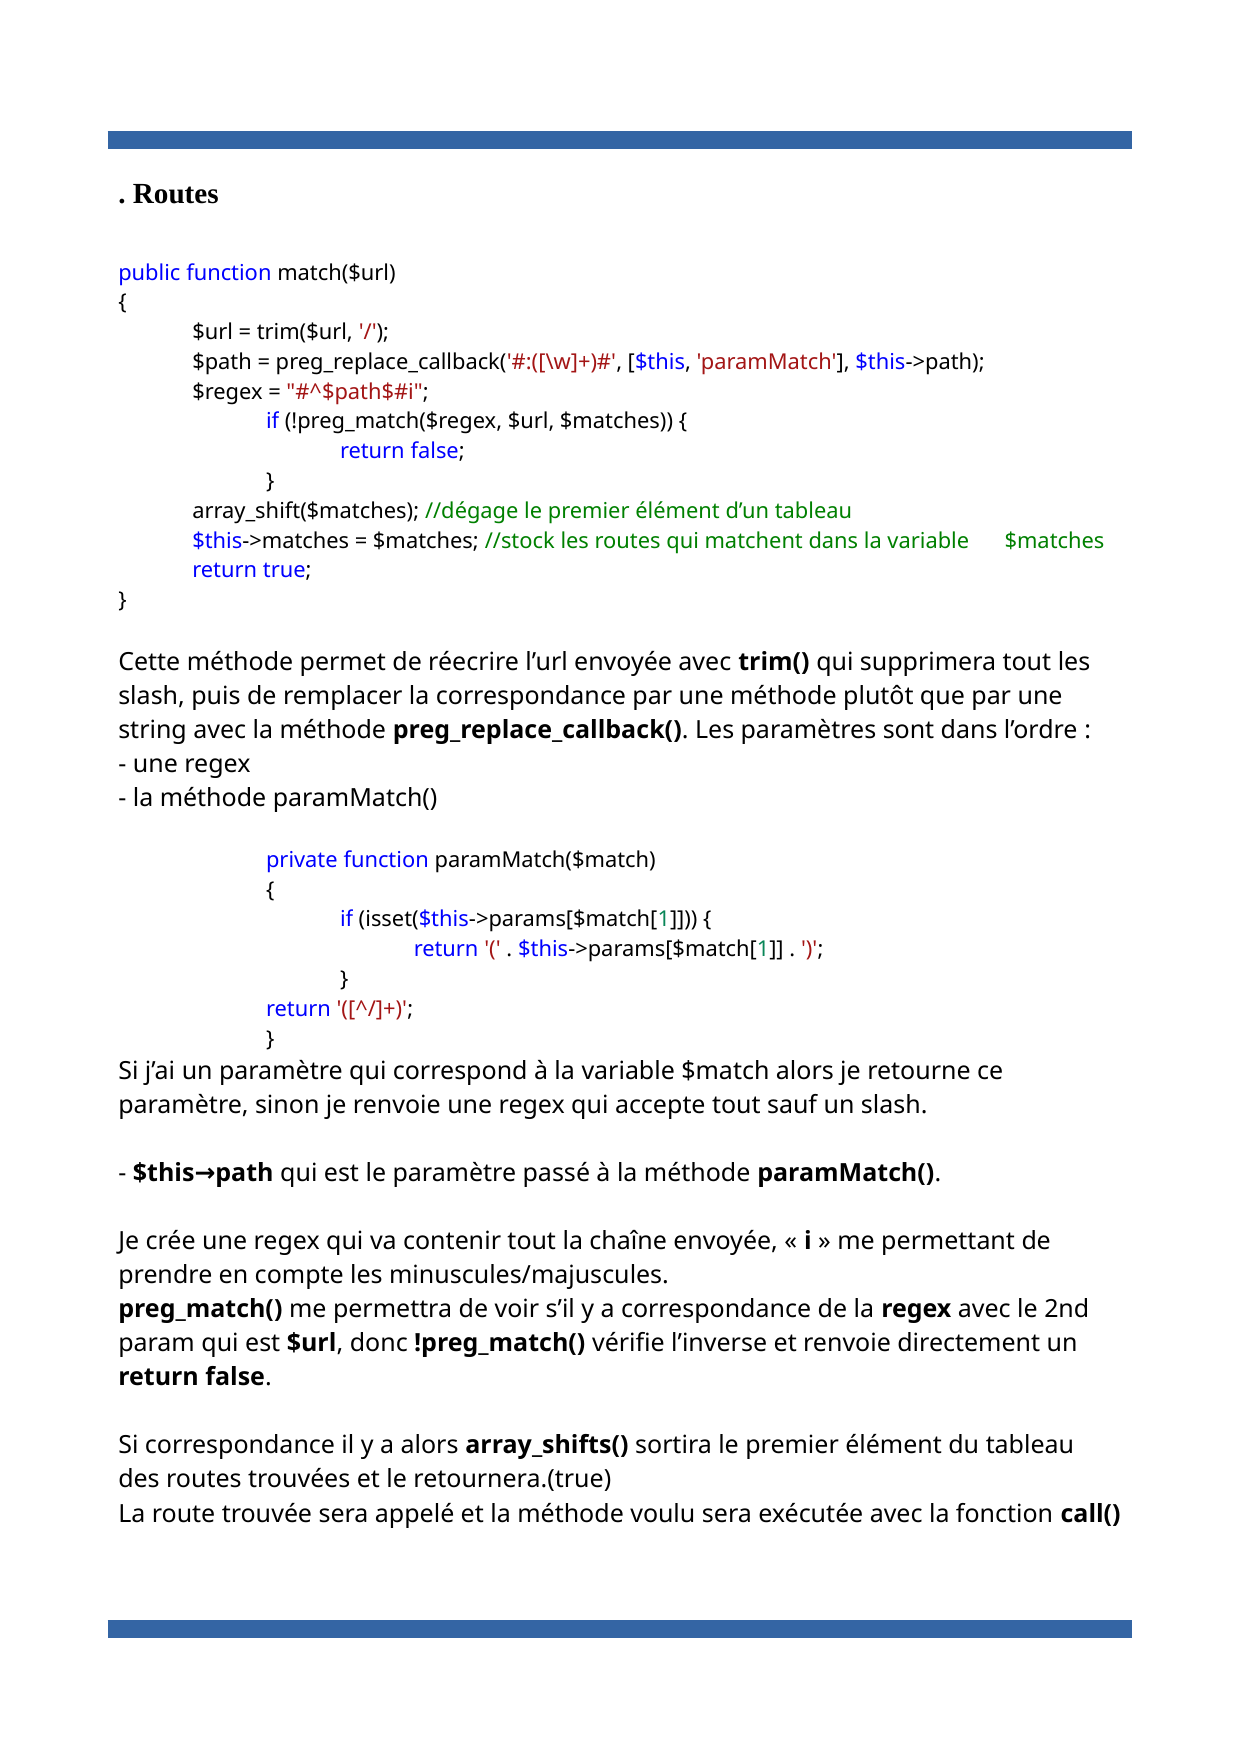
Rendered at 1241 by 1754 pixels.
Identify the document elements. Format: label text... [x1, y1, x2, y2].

text } [118, 584, 1122, 614]
text public function match($url) [118, 256, 1122, 286]
text if (!preg_match($regex, $url, $matches)) { [118, 405, 1122, 435]
text return false; [118, 435, 1122, 465]
text Si j’ai un paramètre qui correspond à la variable $match alors je retourne ce paramètre, sinon je renvoie une regex qui accepte tout sauf un slash. [118, 1052, 1122, 1121]
text $url = trim($url, '/'); [118, 316, 1122, 346]
text } [118, 963, 1122, 993]
text - $this→path qui est le paramètre passé à la méthode paramMatch(). [118, 1154, 1122, 1189]
text return '([^/]+)'; [118, 993, 1122, 1023]
text if (isset($this->params[$match[1]])) { [118, 903, 1122, 933]
text } [118, 1023, 1122, 1052]
text - la méthode paramMatch() [118, 780, 1122, 814]
text $path = preg_replace_callback('#:([\w]+)#', [$this, 'paramMatch'], $this->path); [118, 346, 1122, 376]
subtitle . Routes [118, 176, 1122, 210]
text preg_match() me permettra de voir s’il y a correspondance de la regex avec le 2nd param qui est $url, donc !preg_match() vérifie l’inverse et renvoie directement un return false. [118, 1291, 1122, 1393]
text } [118, 465, 1122, 495]
text Si correspondance il y a alors array_shifts() sortira le premier élément du tableau des routes trouvées et le retournera.(true) [118, 1427, 1122, 1495]
text return true; [118, 554, 1122, 584]
text $this->matches = $matches; //stock les routes qui matchent dans la variable $matches [118, 524, 1122, 554]
text $regex = "#^$path$#i"; [118, 376, 1122, 405]
text return '(' . $this->params[$match[1]] . ')'; [118, 933, 1122, 963]
text Cette méthode permet de réecrire l’url envoyée avec trim() qui supprimera tout les slash, puis de remplacer la correspondance par une méthode plutôt que par une string avec la méthode preg_replace_callback(). Les paramètres sont dans l’ordre : [118, 644, 1122, 746]
text - une regex [118, 746, 1122, 780]
text { [118, 286, 1122, 316]
text { [118, 874, 1122, 903]
text array_shift($matches); //dégage le premier élément d’un tableau [118, 495, 1122, 524]
text La route trouvée sera appelé et la méthode voulu sera exécutée avec la fonction call() [118, 1495, 1122, 1529]
text private function paramMatch($match) [118, 844, 1122, 874]
text Je crée une regex qui va contenir tout la chaîne envoyée, « i » me permettant de prendre en compte les minuscules/majuscules. [118, 1223, 1122, 1291]
